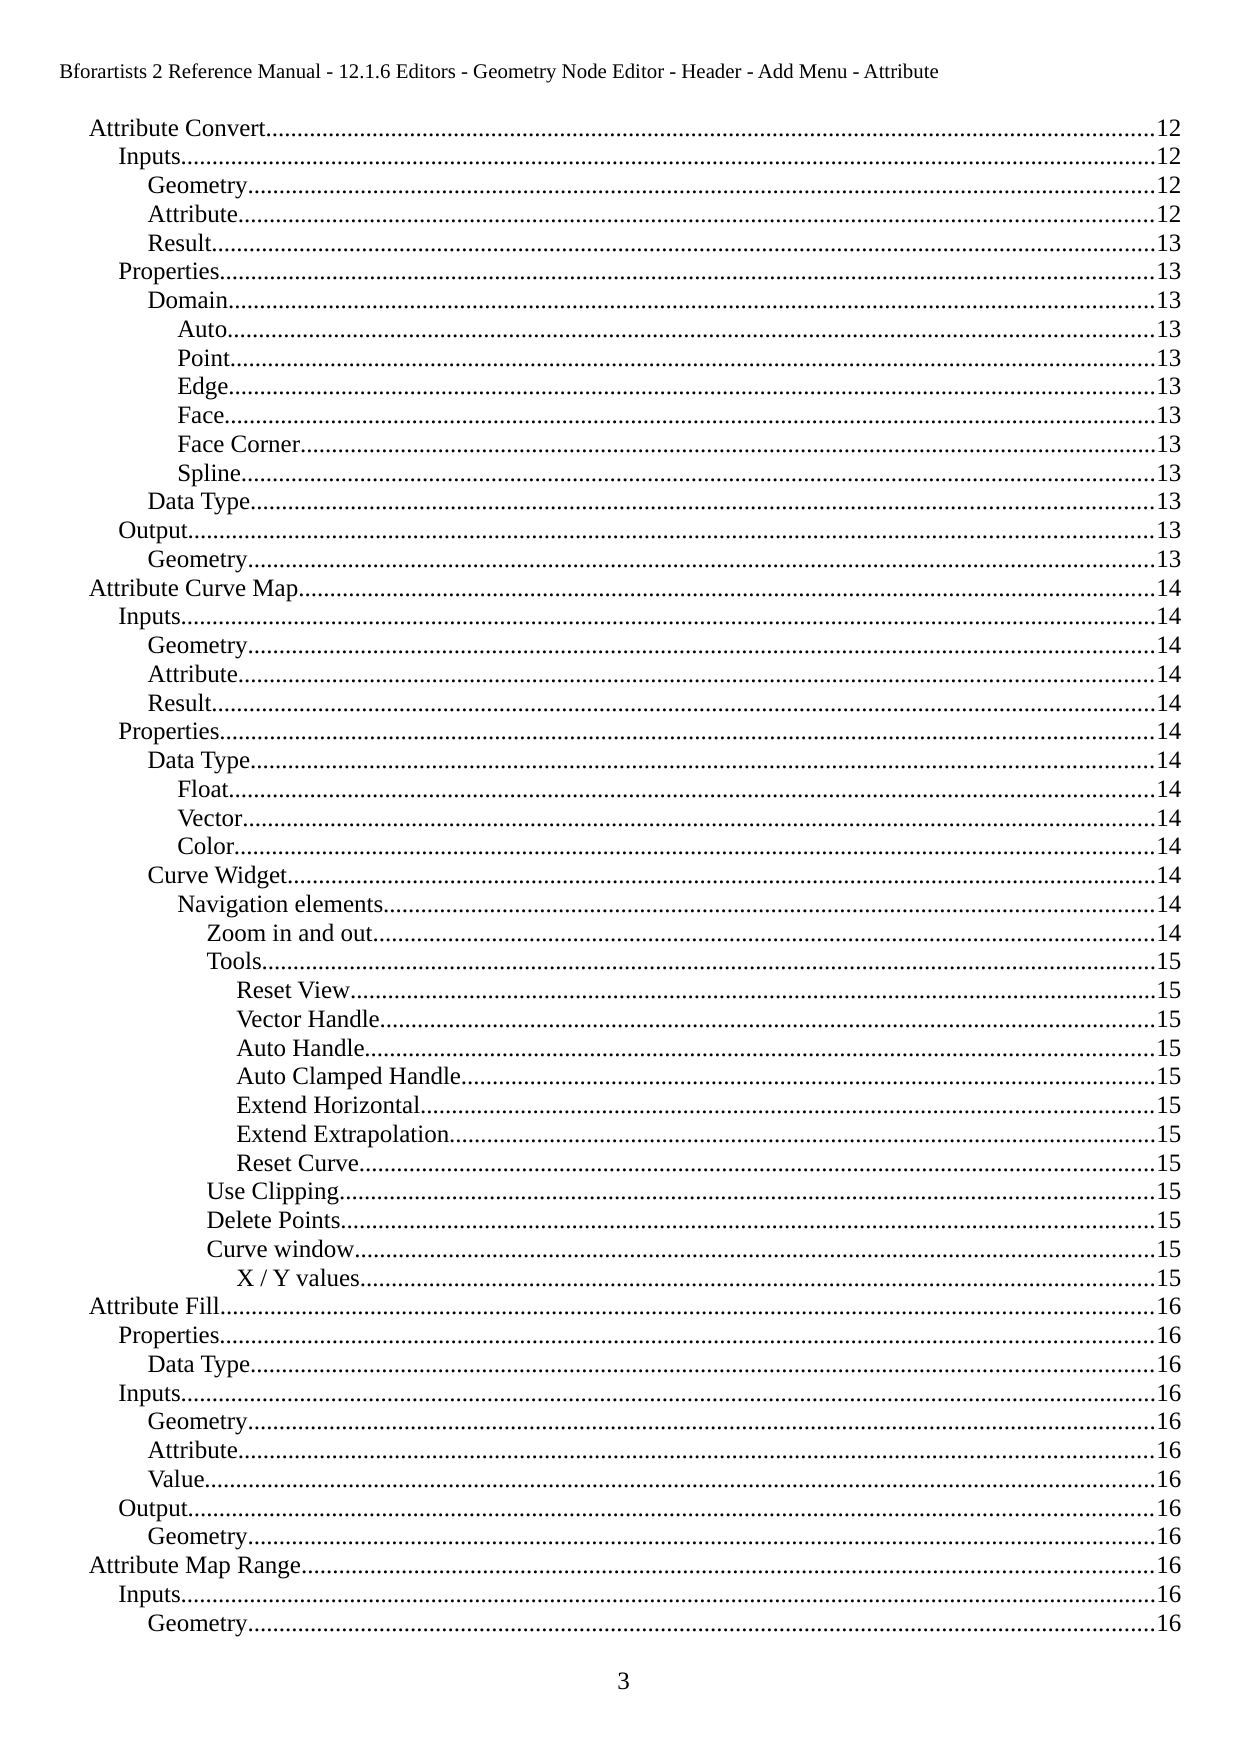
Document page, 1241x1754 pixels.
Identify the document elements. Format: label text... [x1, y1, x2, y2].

text Attribute 16 [147, 1435, 1181, 1464]
text Attribute Curve Map 14 [88, 573, 1181, 601]
text Auto Handle 15 [236, 1033, 1181, 1061]
text Vector Handle 15 [236, 1004, 1181, 1033]
text Extend Extrapolation 15 [236, 1119, 1181, 1148]
text Auto Clamped Handle 15 [236, 1061, 1181, 1090]
text Value 16 [147, 1464, 1181, 1493]
text Inputs 16 [118, 1378, 1181, 1406]
text Vector 14 [177, 803, 1181, 831]
text Geometry 16 [147, 1608, 1181, 1636]
text Properties 13 [118, 256, 1181, 285]
text Spline 13 [177, 458, 1181, 486]
text Float 14 [177, 774, 1181, 803]
text Output 16 [118, 1493, 1181, 1521]
text Attribute 12 [147, 199, 1181, 228]
text Output 13 [118, 515, 1181, 544]
text Result 13 [147, 228, 1181, 256]
text Navigation elements 14 [177, 889, 1181, 918]
text Properties 14 [118, 716, 1181, 745]
text Geometry 16 [147, 1406, 1181, 1435]
text Domain 13 [147, 285, 1181, 314]
text Face Corner 13 [177, 429, 1181, 458]
text Edge 13 [177, 371, 1181, 400]
text X / Y values 15 [236, 1263, 1181, 1291]
text Data Type 16 [147, 1349, 1181, 1378]
text Inputs 16 [118, 1579, 1181, 1608]
text Geometry 12 [147, 170, 1181, 199]
text Geometry 13 [147, 544, 1181, 573]
text Reset View 15 [236, 975, 1181, 1004]
text Extend Horizontal 15 [236, 1090, 1181, 1119]
text Tools 15 [206, 946, 1181, 975]
text Auto 13 [177, 314, 1181, 343]
text Inputs 14 [118, 601, 1181, 630]
text Attribute Map Range 16 [88, 1550, 1181, 1579]
text Reset Curve 15 [236, 1148, 1181, 1176]
text Color 14 [177, 831, 1181, 860]
text Curve Widget 14 [147, 860, 1181, 889]
text Curve window 15 [206, 1234, 1181, 1263]
text Result 14 [147, 688, 1181, 716]
text Use Clipping 15 [206, 1176, 1181, 1205]
text Geometry 14 [147, 630, 1181, 659]
text Point 13 [177, 343, 1181, 371]
text Data Type 13 [147, 486, 1181, 515]
text Data Type 14 [147, 745, 1181, 774]
text Inputs 12 [118, 141, 1181, 170]
text Geometry 16 [147, 1521, 1181, 1550]
text Attribute 14 [147, 659, 1181, 688]
text Attribute Convert 12 [88, 113, 1181, 141]
text Face 13 [177, 400, 1181, 429]
text Properties 16 [118, 1320, 1181, 1349]
text Zoom in and out 14 [206, 918, 1181, 946]
text Attribute Fill 16 [88, 1291, 1181, 1320]
text Delete Points 15 [206, 1205, 1181, 1234]
